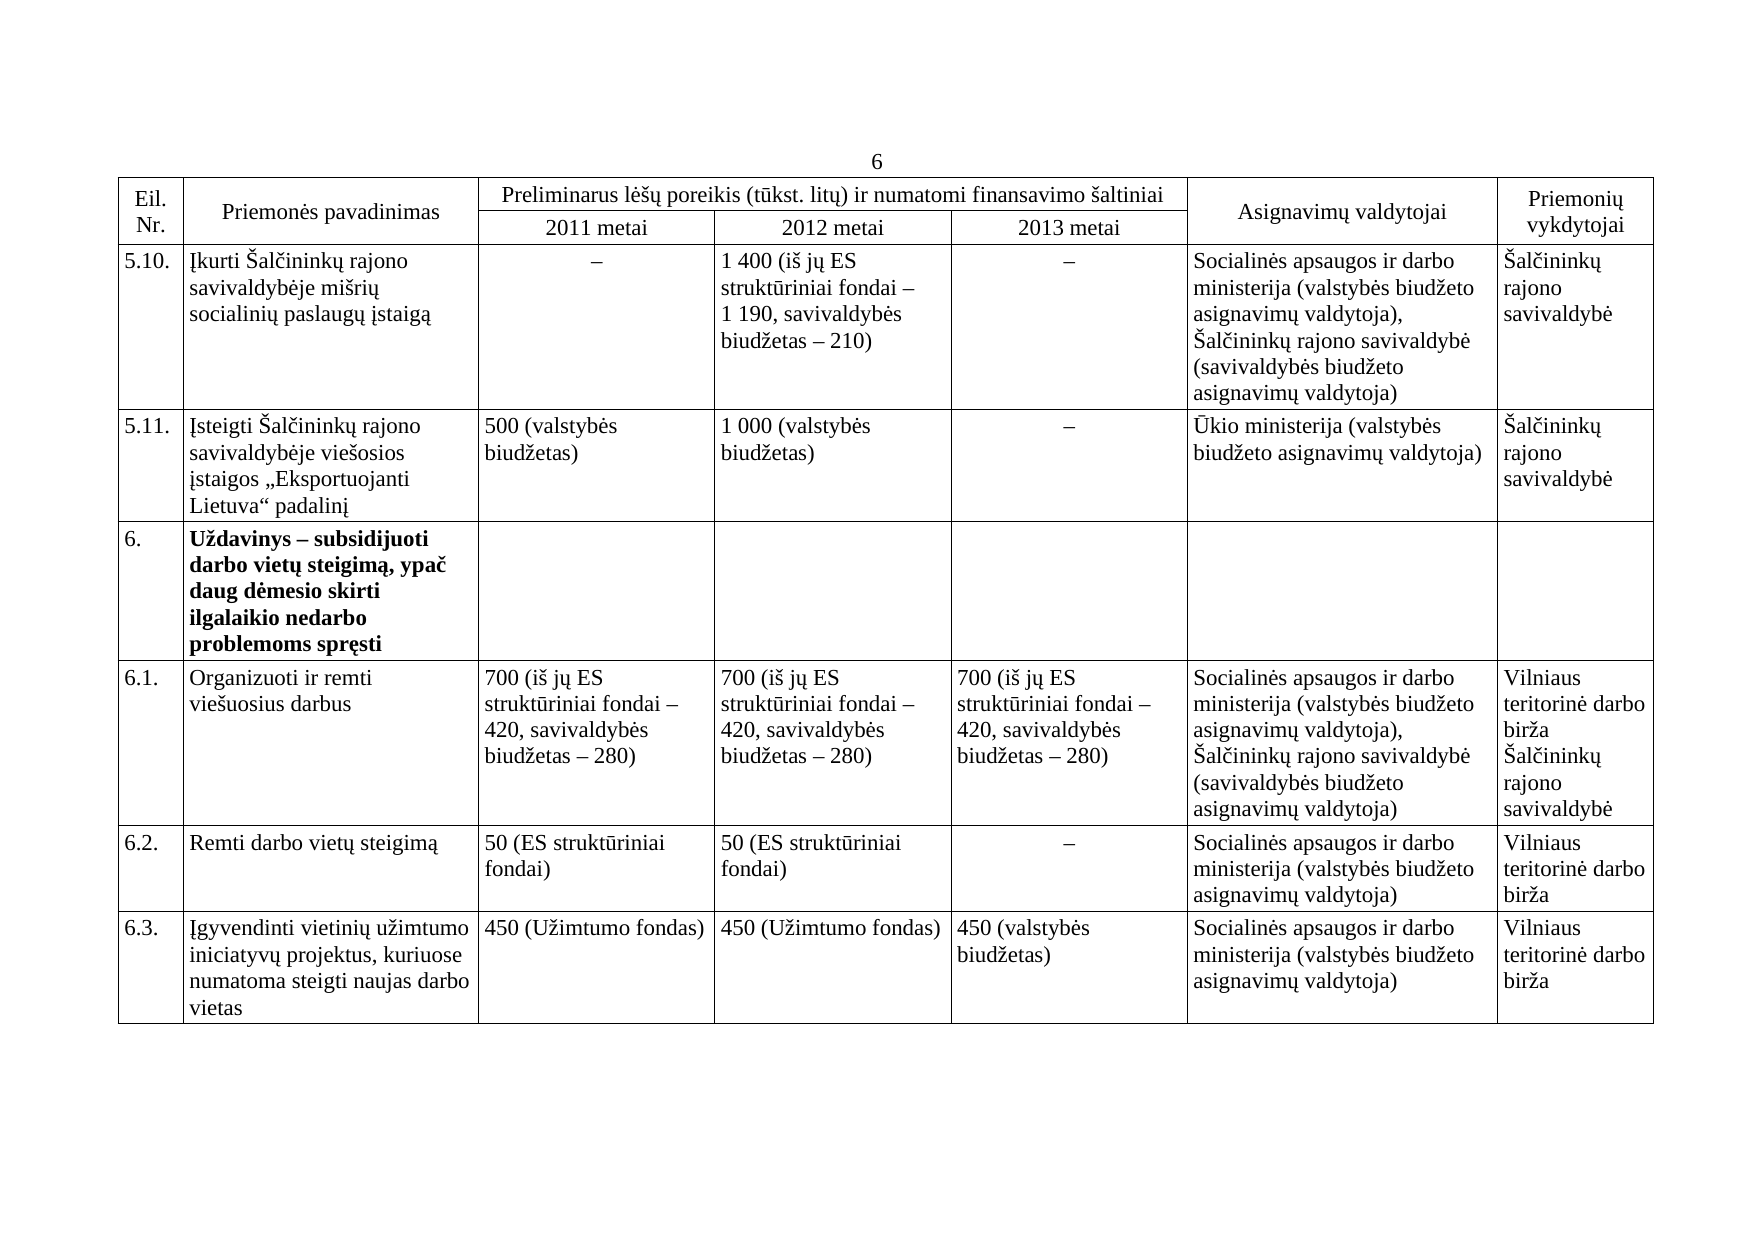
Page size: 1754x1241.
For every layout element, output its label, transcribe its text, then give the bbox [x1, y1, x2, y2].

table_cell [1188, 522, 1497, 659]
table_cell 5.11. [119, 410, 183, 521]
table_cell 450 (Užimtumo fondas) [715, 912, 951, 1023]
table_cell 1 400 (iš jų ES struktūriniai fondai – 1 190, savivaldybės biudžetas – 210) [715, 245, 951, 409]
table_cell – [952, 410, 1187, 521]
table_header Preliminarus lėšų poreikis (tūkst. litų) ir numatomi finansavimo šaltiniai [479, 178, 1187, 210]
table_cell 700 (iš jų ES struktūriniai fondai – 420, savivaldybės biudžetas – 280) [715, 661, 951, 824]
table_cell [479, 522, 714, 659]
table_cell 700 (iš jų ES struktūriniai fondai – 420, savivaldybės biudžetas – 280) [952, 661, 1187, 824]
table_cell 6.2. [119, 826, 183, 911]
table_cell 2012 metai [715, 211, 951, 244]
table_cell Įkurti Šalčininkų rajono savivaldybėje mišrių socialinių paslaugų įstaigą [184, 245, 478, 409]
table_cell Įgyvendinti vietinių užimtumo iniciatyvų projektus, kuriuose numatoma steigti naujas darbo vietas [184, 912, 478, 1023]
table_cell [952, 522, 1187, 659]
table_cell Remti darbo vietų steigimą [184, 826, 478, 911]
table_cell Socialinės apsaugos ir darbo ministerija (valstybės biudžeto asignavimų valdytoja), Šalčininkų rajono savivaldybė (savivaldybės biudžeto asignavimų valdytoja) [1188, 661, 1497, 824]
table_cell Socialinės apsaugos ir darbo ministerija (valstybės biudžeto asignavimų valdytoja), Šalčininkų rajono savivaldybė (savivaldybės biudžeto asignavimų valdytoja) [1188, 245, 1497, 409]
table_cell Vilniaus teritorinė darbo birža Šalčininkų rajono savivaldybė [1498, 661, 1653, 824]
table_cell 50 (ES struktūriniai fondai) [479, 826, 714, 911]
table_header Eil. Nr. [119, 178, 183, 244]
table_cell Ūkio ministerija (valstybės biudžeto asignavimų valdytoja) [1188, 410, 1497, 521]
table_cell Socialinės apsaugos ir darbo ministerija (valstybės biudžeto asignavimų valdytoja) [1188, 826, 1497, 911]
table_header Priemonių vykdytojai [1498, 178, 1653, 244]
table_cell 5.10. [119, 245, 183, 409]
table_cell Socialinės apsaugos ir darbo ministerija (valstybės biudžeto asignavimų valdytoja) [1188, 912, 1497, 1023]
table_cell Šalčininkų rajono savivaldybė [1498, 410, 1653, 521]
table_cell 1 000 (valstybės biudžetas) [715, 410, 951, 521]
table_cell [1498, 522, 1653, 659]
table_cell Įsteigti Šalčininkų rajono savivaldybėje viešosios įstaigos „Eksportuojanti Lietuva“ padalinį [184, 410, 478, 521]
table_cell 50 (ES struktūriniai fondai) [715, 826, 951, 911]
table_cell 2011 metai [479, 211, 714, 244]
table_cell Vilniaus teritorinė darbo birža [1498, 826, 1653, 911]
table_cell 6.3. [119, 912, 183, 1023]
table_header Priemonės pavadinimas [184, 178, 478, 244]
table_cell Šalčininkų rajono savivaldybė [1498, 245, 1653, 409]
table_cell – [479, 245, 714, 409]
table_cell 6. [119, 522, 183, 659]
table_header Asignavimų valdytojai [1188, 178, 1497, 244]
table_cell – [952, 245, 1187, 409]
table_cell Vilniaus teritorinė darbo birža [1498, 912, 1653, 1023]
table_cell 450 (valstybės biudžetas) [952, 912, 1187, 1023]
table_cell Organizuoti ir remti viešuosius darbus [184, 661, 478, 824]
table_cell [715, 522, 951, 659]
table_cell 700 (iš jų ES struktūriniai fondai – 420, savivaldybės biudžetas – 280) [479, 661, 714, 824]
table_cell Uždavinys – subsidijuoti darbo vietų steigimą, ypač daug dėmesio skirti ilgalaikio nedarbo problemoms spręsti [184, 522, 478, 659]
table_cell 450 (Užimtumo fondas) [479, 912, 714, 1023]
table_cell 2013 metai [952, 211, 1187, 244]
table_cell 500 (valstybės biudžetas) [479, 410, 714, 521]
table_cell – [952, 826, 1187, 911]
table_cell 6.1. [119, 661, 183, 824]
